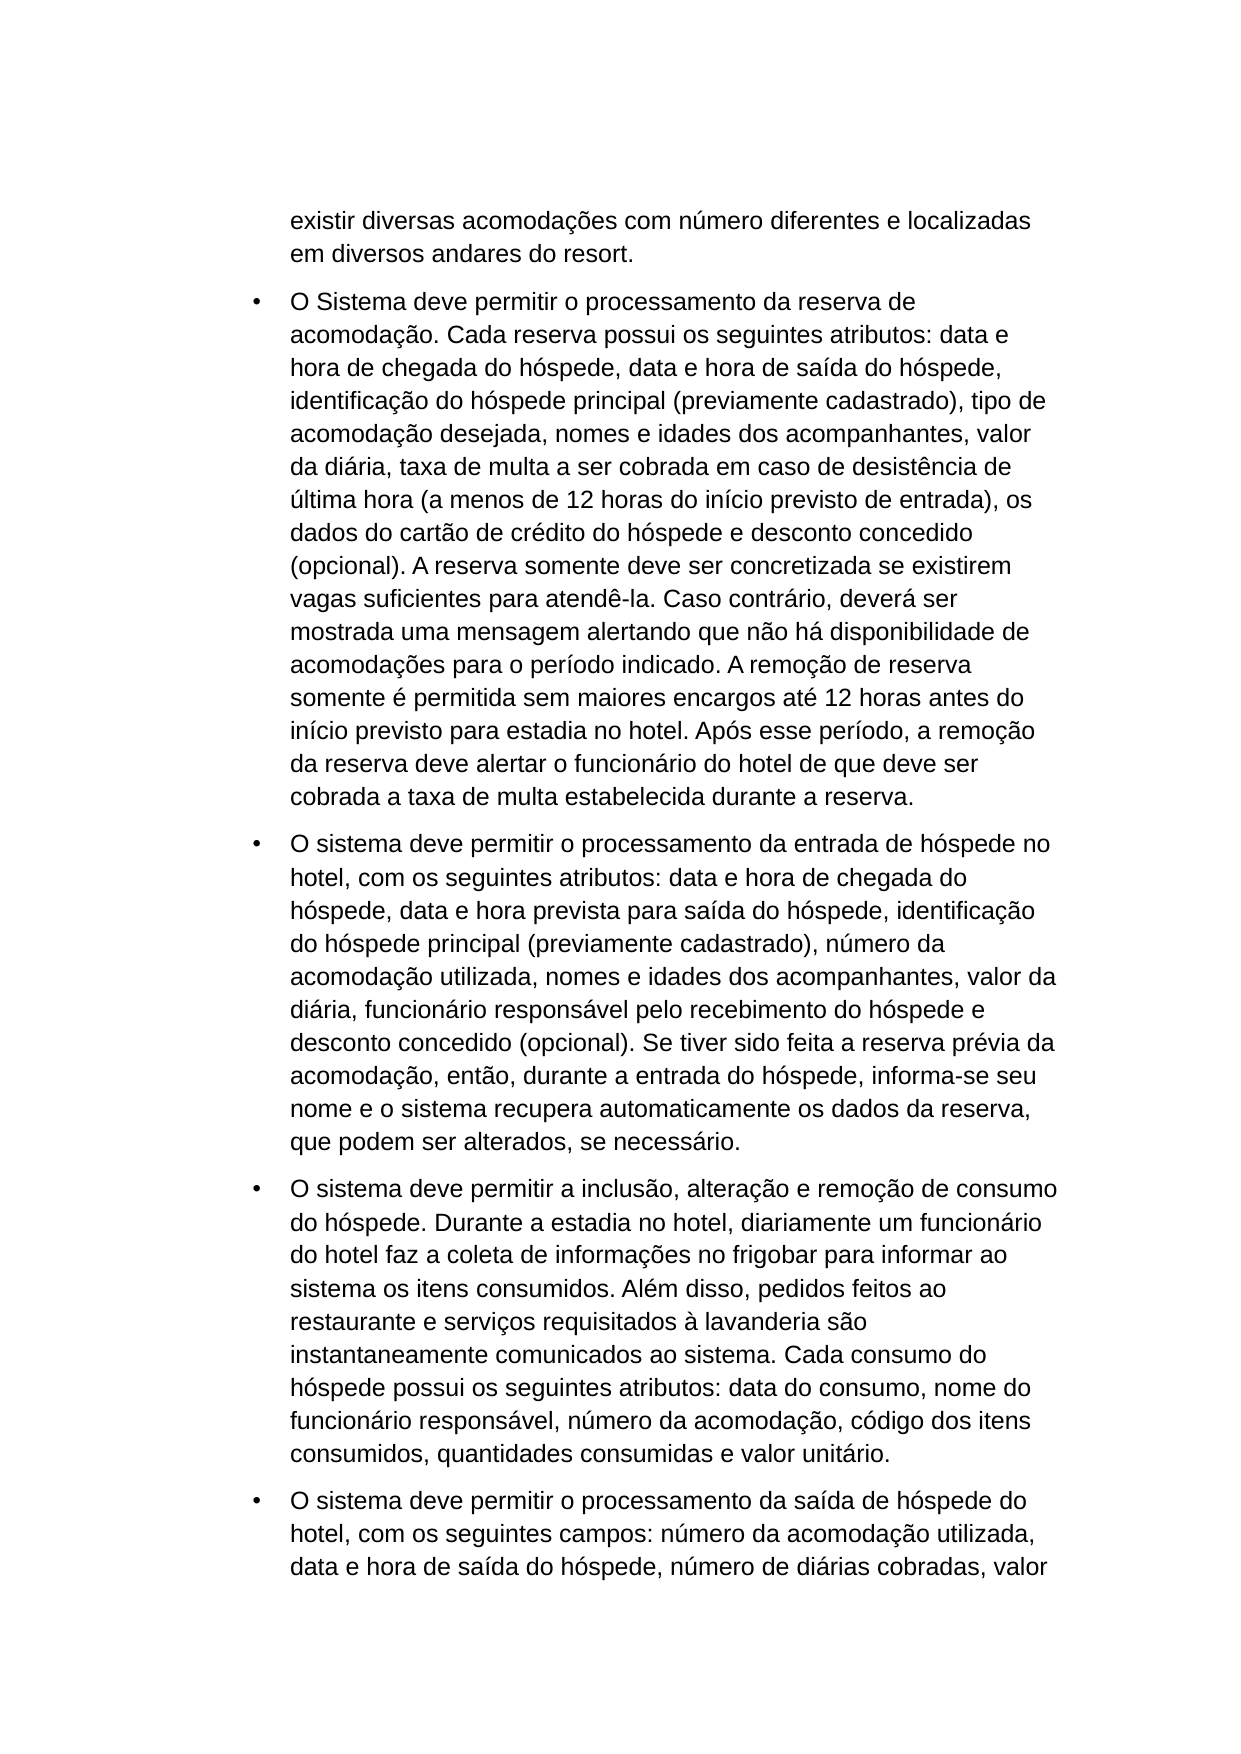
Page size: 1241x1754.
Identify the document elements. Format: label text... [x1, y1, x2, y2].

list existir diversas acomodações com número diferentes e localizadas em diversos andares do resort. [252, 206, 1063, 268]
list O Sistema deve permitir o processamento da reserva de acomodação. Cada reserva possui os seguintes atributos: data e hora de chegada do hóspede, data e hora de saída do hóspede, identificação do hóspede principal (previamente cadastrado), tipo de acomodação desejada, nomes e idades dos acompanhantes, valor da diária, taxa de multa a ser cobrada em caso de desistência de última hora (a menos de 12 horas do início previsto de entrada), os dados do cartão de crédito do hóspede e desconto concedido (opcional). A reserva somente deve ser concretizada se existirem vagas suficientes para atendê-la. Caso contrário, deverá ser mostrada uma mensagem alertando que não há disponibilidade de acomodações para o período indicado. A remoção de reserva somente é permitida sem maiores encargos até 12 horas antes do início previsto para estadia no hotel. Após esse período, a remoção da reserva deve alertar o funcionário do hotel de que deve ser cobrada a taxa de multa estabelecida durante a reserva. [252, 286, 1063, 811]
list O sistema deve permitir a inclusão, alteração e remoção de consumo do hóspede. Durante a estadia no hotel, diariamente um funcionário do hotel faz a coleta de informações no frigobar para informar ao sistema os itens consumidos. Além disso, pedidos feitos ao restaurante e serviços requisitados à lavanderia são instantaneamente comunicados ao sistema. Cada consumo do hóspede possui os seguintes atributos: data do consumo, nome do funcionário responsável, número da acomodação, código dos itens consumidos, quantidades consumidas e valor unitário. [252, 1174, 1063, 1467]
list O sistema deve permitir o processamento da entrada de hóspede no hotel, com os seguintes atributos: data e hora de chegada do hóspede, data e hora prevista para saída do hóspede, identificação do hóspede principal (previamente cadastrado), número da acomodação utilizada, nomes e idades dos acompanhantes, valor da diária, funcionário responsável pelo recebimento do hóspede e desconto concedido (opcional). Se tiver sido feita a reserva prévia da acomodação, então, durante a entrada do hóspede, informa-se seu nome e o sistema recupera automaticamente os dados da reserva, que podem ser alterados, se necessário. [252, 829, 1063, 1156]
list O sistema deve permitir o processamento da saída de hóspede do hotel, com os seguintes campos: número da acomodação utilizada, data e hora de saída do hóspede, número de diárias cobradas, valor [252, 1486, 1063, 1581]
